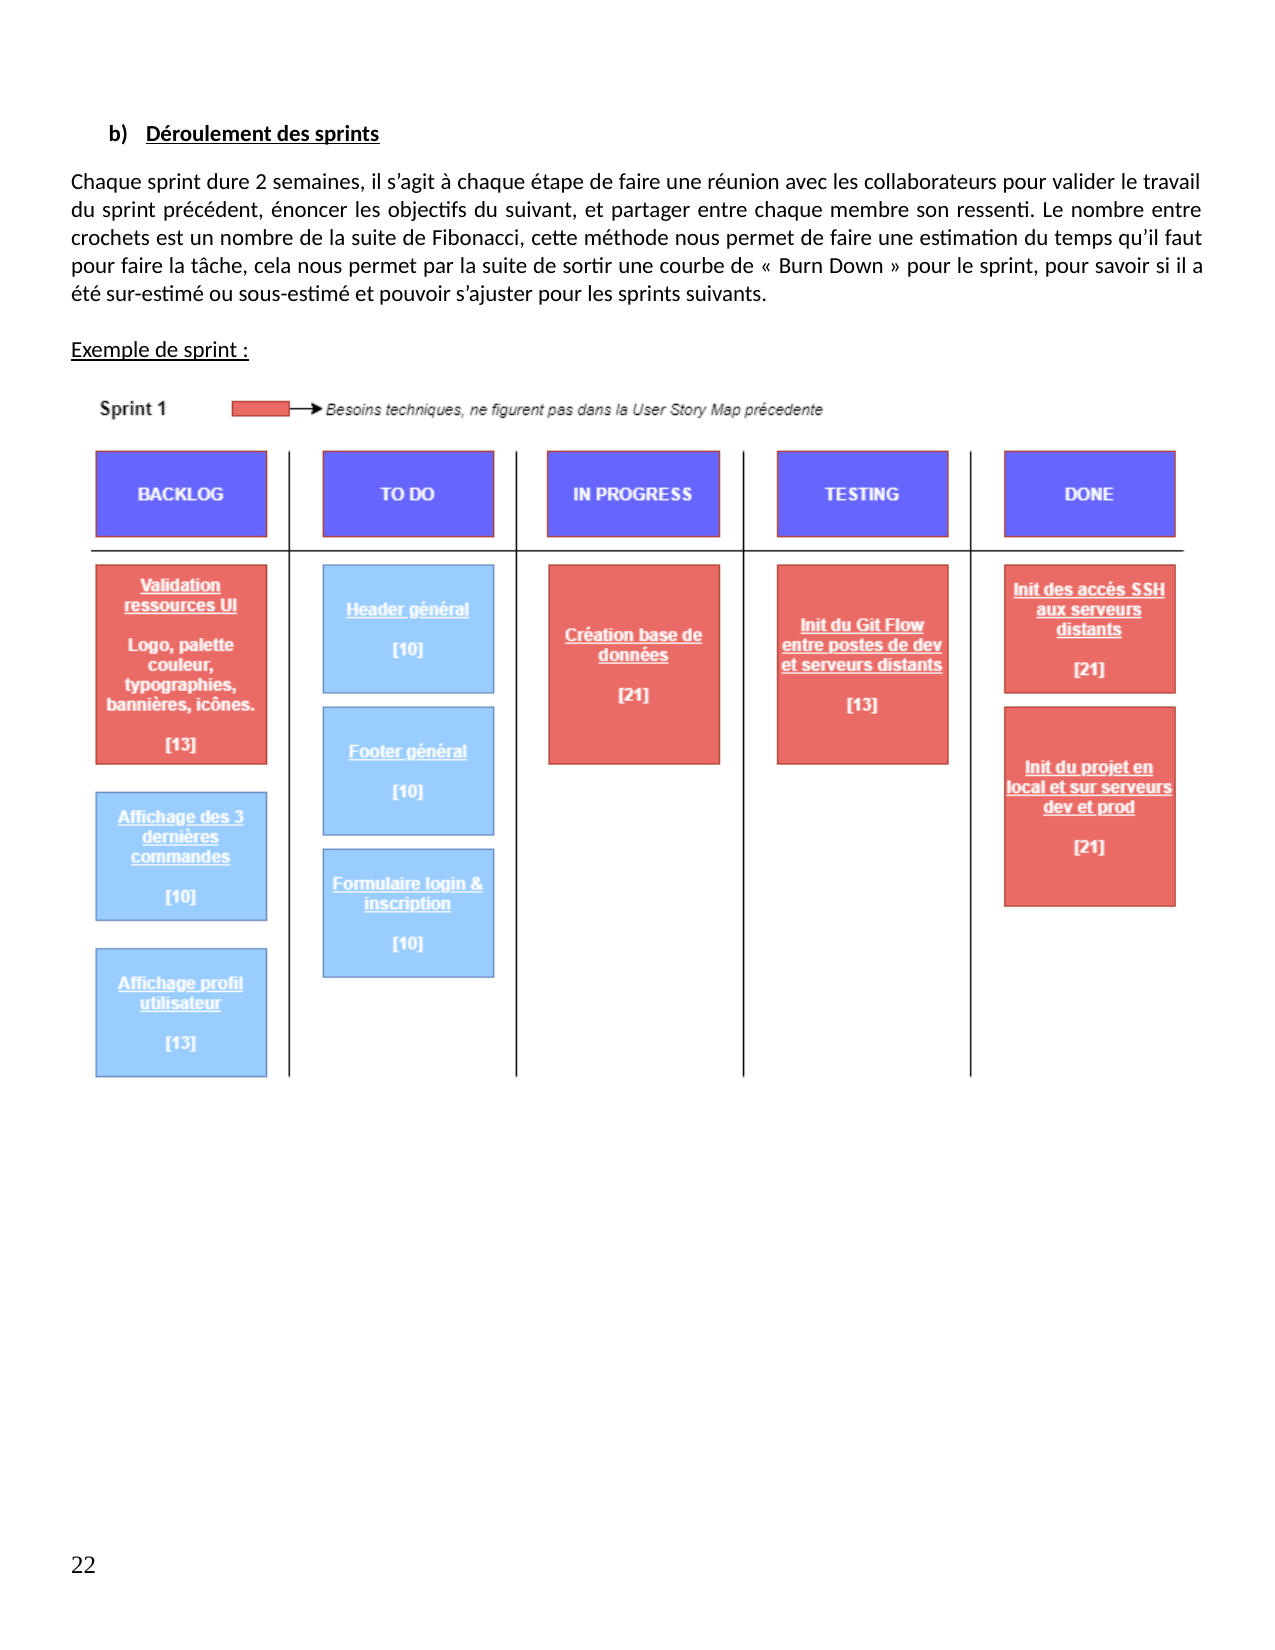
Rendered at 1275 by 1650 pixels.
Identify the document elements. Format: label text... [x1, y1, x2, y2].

text Exemple de sprint : [71, 335, 1204, 363]
picture [91, 395, 1186, 1079]
text Chaque sprint dure 2 semaines, il s’agit à chaque étape de faire une réunion avec les collaborateurs pour valider le travail du sprint précédent, énoncer les objectifs du suivant, et partager entre chaque membre son ressenti. Le nombre entre crochets est un nombre de la suite de Fibonacci, cette méthode nous permet de faire une estimation du temps qu’il faut pour faire la tâche, cela nous permet par la suite de sortir une courbe de « Burn Down » pour le sprint, pour savoir si il a été sur-estimé ou sous-estimé et pouvoir s’ajuster pour les sprints suivants. [71, 167, 1204, 307]
list Déroulement des sprints [108, 119, 1204, 147]
